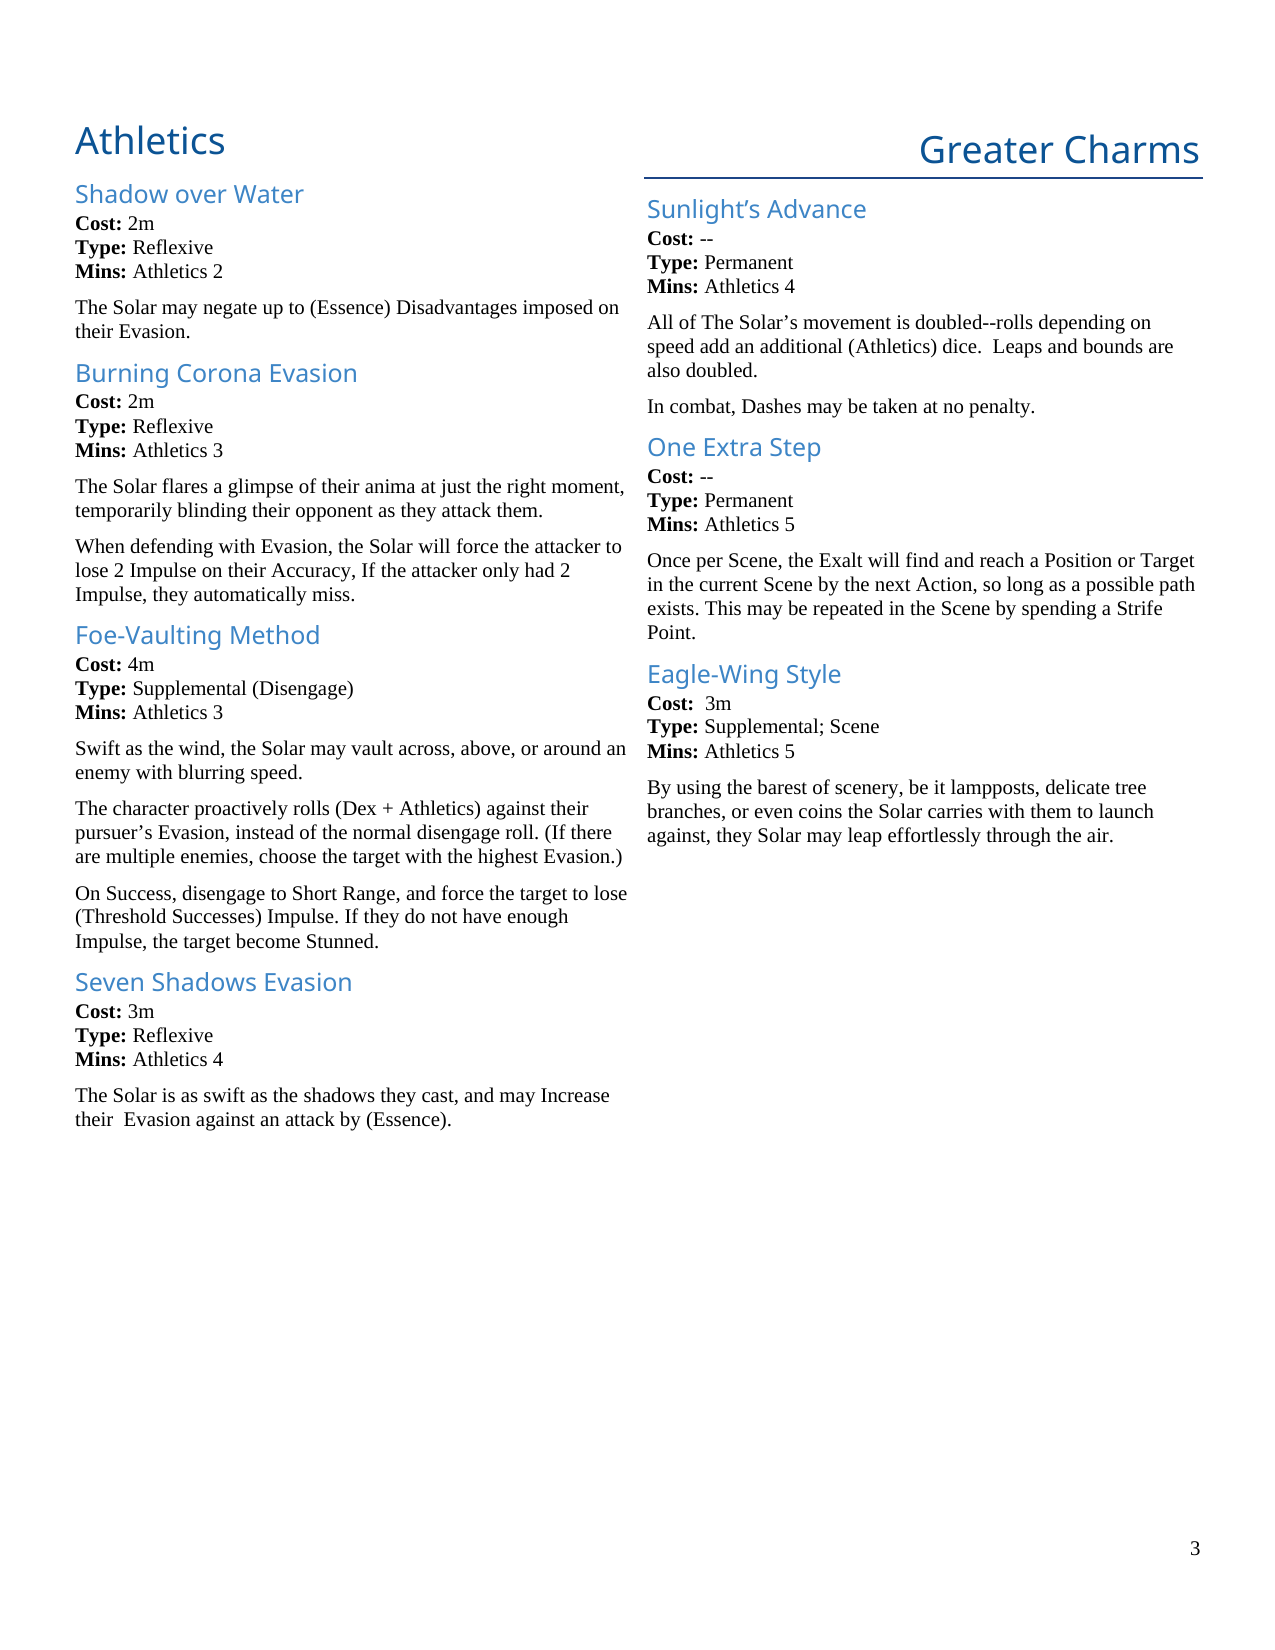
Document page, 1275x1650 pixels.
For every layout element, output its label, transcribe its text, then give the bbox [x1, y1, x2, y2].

subtitle Burning Corona Evasion [75, 355, 628, 389]
text Cost: 2m Type: Reflexive Mins: Athletics 3 [75, 389, 628, 462]
text Cost: -- Type: Permanent Mins: Athletics 5 [647, 464, 1200, 536]
text The character proactively rolls (Dex + Athletics) against their pursuer’s Evasion, instead of the normal disengage roll. (If there are multiple enemies, choose the target with the highest Evasion.) [75, 796, 628, 868]
text The Solar flares a glimpse of their anima at just the right moment, temporarily blinding their opponent as they attack them. [75, 474, 628, 522]
subtitle Sunlight’s Advance [647, 191, 1200, 226]
subtitle Greater Charms [644, 120, 1203, 177]
text The Solar may negate up to (Essence) Disadvantages imposed on their Evasion. [75, 295, 628, 343]
text Cost: 2m Type: Reflexive Mins: Athletics 2 [75, 211, 628, 283]
subtitle Shadow over Water [75, 177, 628, 211]
text The Solar is as swift as the shadows they cast, and may Increase their Evasion against an attack by (Essence). [75, 1083, 628, 1131]
text On Success, disengage to Short Range, and force the target to lose (Threshold Successes) Impulse. If they do not have enough Impulse, the target become Stunned. [75, 880, 628, 953]
text By using the barest of scenery, be it lampposts, delicate tree branches, or even coins the Solar carries with them to launch against, they Solar may leap effortlessly through the air. [647, 774, 1200, 847]
subtitle One Extra Step [647, 430, 1200, 464]
text Swift as the wind, the Solar may vault across, above, or around an enemy with blurring speed. [75, 736, 628, 784]
text Cost: -- Type: Permanent Mins: Athletics 4 [647, 226, 1200, 298]
subtitle Seven Shadows Evasion [75, 964, 628, 999]
subtitle Foe-Vaulting Method [75, 618, 628, 652]
text Cost: 3m Type: Supplemental; Scene Mins: Athletics 5 [647, 690, 1200, 763]
text In combat, Dashes may be taken at no penalty. [647, 394, 1200, 418]
text Cost: 4m Type: Supplemental (Disengage) Mins: Athletics 3 [75, 652, 628, 724]
text All of The Solar’s movement is doubled--rolls depending on speed add an additional (Athletics) dice. Leaps and bounds are also doubled. [647, 310, 1200, 382]
subtitle Eagle-Wing Style [647, 656, 1200, 690]
text Once per Scene, the Exalt will find and reach a Position or Target in the current Scene by the next Action, so long as a possible path exists. This may be repeated in the Scene by spending a Strife Point. [647, 548, 1200, 644]
subtitle Athletics [75, 114, 628, 165]
text Cost: 3m Type: Reflexive Mins: Athletics 4 [75, 999, 628, 1071]
text When defending with Evasion, the Solar will force the attacker to lose 2 Impulse on their Accuracy, If the attacker only had 2 Impulse, they automatically miss. [75, 534, 628, 606]
